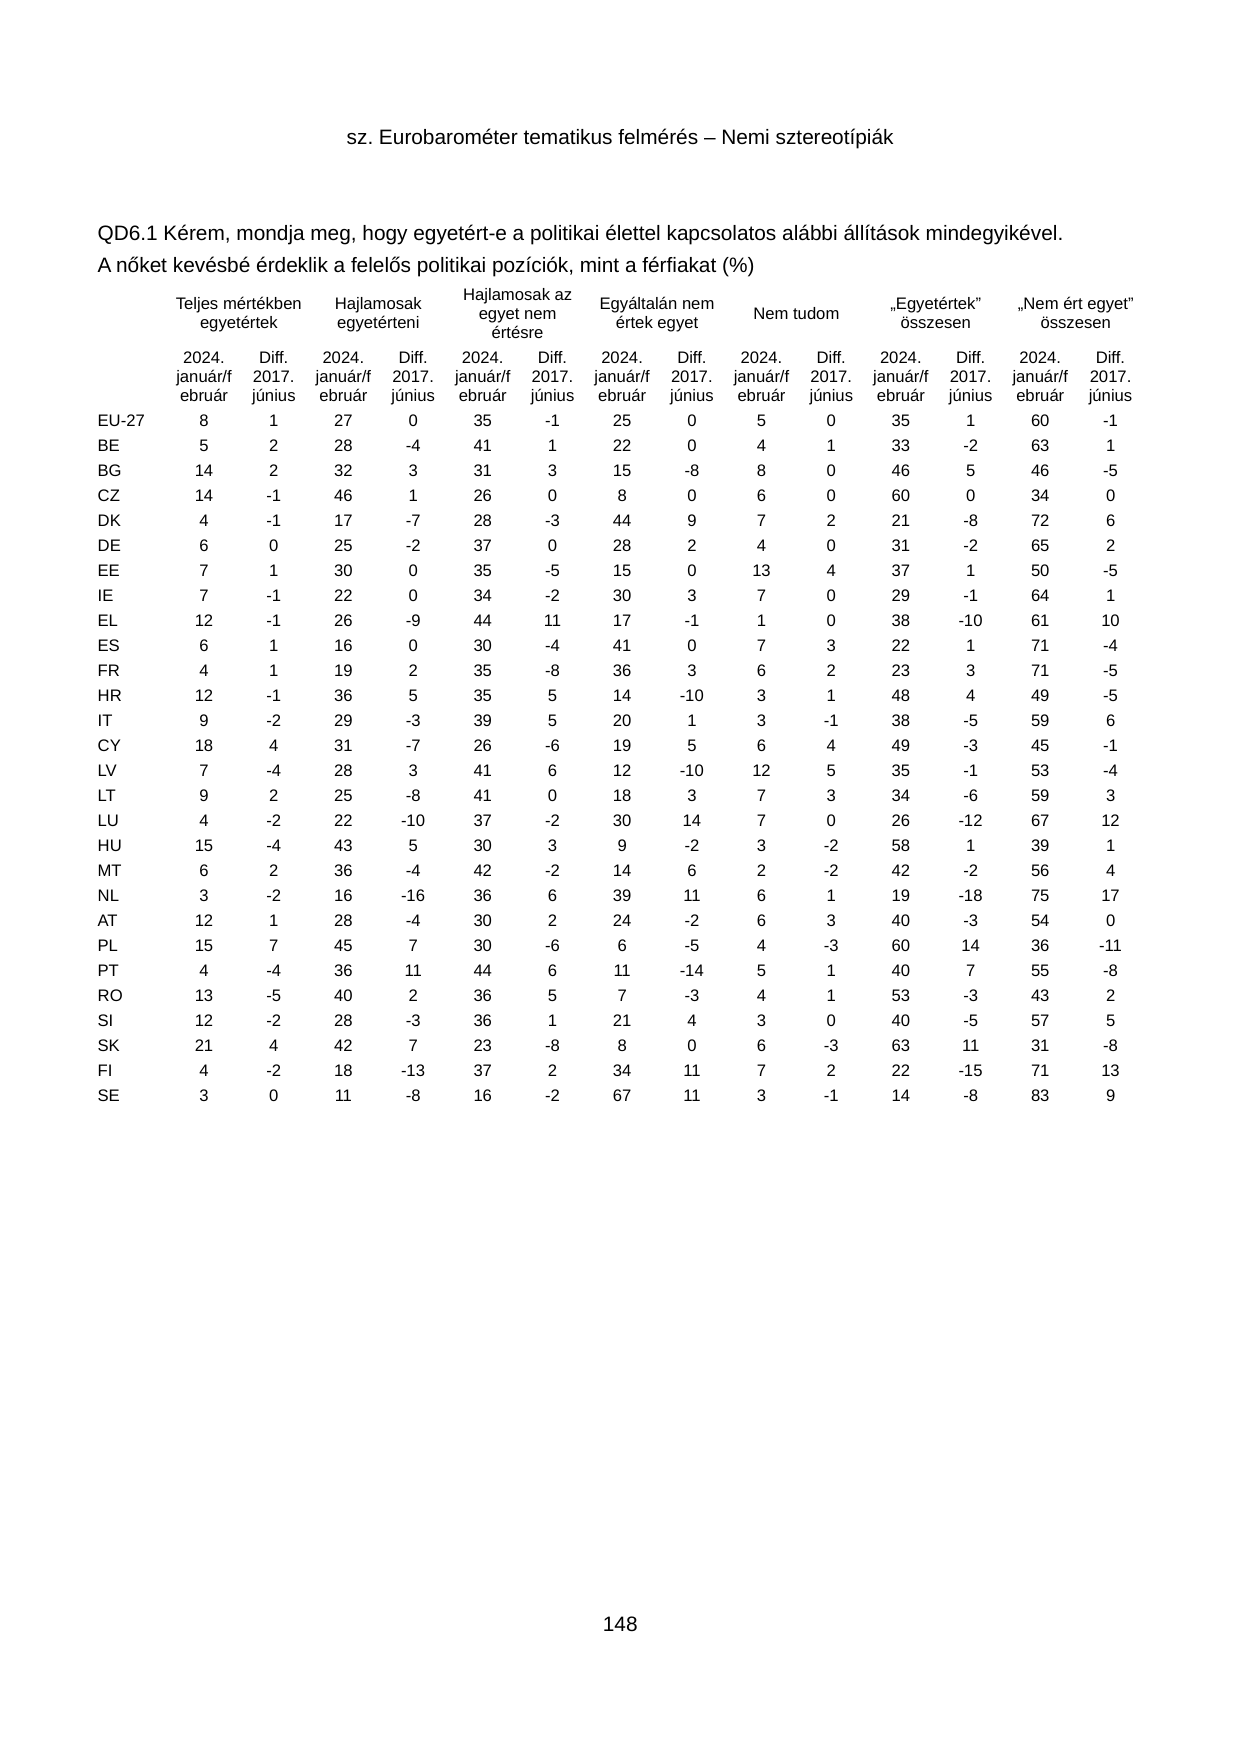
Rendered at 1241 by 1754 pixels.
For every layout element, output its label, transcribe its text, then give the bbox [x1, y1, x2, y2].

table_cell 5 [518, 983, 587, 1008]
table_cell BE [95, 433, 169, 458]
table_cell 0 [1075, 483, 1146, 508]
table_cell 7 [726, 783, 796, 808]
table_cell 31 [308, 733, 378, 758]
table_cell -1 [239, 683, 308, 708]
table_cell -5 [1075, 458, 1146, 483]
table_cell 6 [518, 883, 587, 908]
table_cell 0 [796, 808, 866, 833]
table_cell 25 [587, 408, 657, 433]
table_cell 35 [866, 408, 936, 433]
table_cell 7 [726, 1058, 796, 1083]
table_cell -2 [796, 833, 866, 858]
table_cell -2 [796, 858, 866, 883]
table_cell 13 [169, 983, 239, 1008]
table_cell DE [95, 533, 169, 558]
table_cell 7 [726, 508, 796, 533]
table_cell 13 [1075, 1058, 1146, 1083]
table_cell 60 [866, 933, 936, 958]
table_cell 0 [239, 533, 308, 558]
table_cell -4 [239, 758, 308, 783]
table_cell -4 [1075, 758, 1146, 783]
table_cell 0 [657, 633, 726, 658]
table_cell -5 [1075, 658, 1146, 683]
table_cell 0 [796, 1008, 866, 1033]
table_cell 5 [726, 408, 796, 433]
table_cell 57 [1005, 1008, 1075, 1033]
table_cell 5 [378, 833, 448, 858]
table_cell 2 [239, 458, 308, 483]
table_cell 31 [866, 533, 936, 558]
table_cell 58 [866, 833, 936, 858]
table_cell 22 [308, 808, 378, 833]
table_cell 4 [169, 958, 239, 983]
table_cell -1 [239, 583, 308, 608]
table_cell -1 [936, 583, 1005, 608]
table_cell 7 [169, 758, 239, 783]
table_cell 6 [726, 658, 796, 683]
table_cell 41 [587, 633, 657, 658]
table_cell -6 [518, 933, 587, 958]
table_cell 4 [796, 558, 866, 583]
table_cell -2 [378, 533, 448, 558]
table_cell 2024. január/február [1005, 345, 1075, 408]
table_cell 4 [169, 658, 239, 683]
table_cell 6 [726, 1033, 796, 1058]
table_cell 75 [1005, 883, 1075, 908]
table_cell -16 [378, 883, 448, 908]
table_cell -1 [518, 408, 587, 433]
table_cell 35 [448, 658, 517, 683]
table_cell 2 [796, 1058, 866, 1083]
table_cell 30 [448, 633, 517, 658]
table_cell SK [95, 1033, 169, 1058]
table_cell A nőket kevésbé érdeklik a felelős politikai pozíciók, mint a férfiakat (%) [95, 249, 1146, 281]
table_cell 5 [518, 683, 587, 708]
table_cell 54 [1005, 908, 1075, 933]
table_cell 35 [448, 558, 517, 583]
table_cell 35 [448, 408, 517, 433]
table_cell 0 [796, 583, 866, 608]
table_cell 6 [726, 483, 796, 508]
table_cell 3 [518, 833, 587, 858]
table_cell 7 [378, 933, 448, 958]
table_cell 0 [657, 1033, 726, 1058]
table_cell 2024. január/február [169, 345, 239, 408]
table_cell 41 [448, 433, 517, 458]
table_cell 2 [518, 1058, 587, 1083]
table_cell 55 [1005, 958, 1075, 983]
table_cell 4 [936, 683, 1005, 708]
table_cell 16 [308, 883, 378, 908]
table_cell 2 [796, 508, 866, 533]
table_cell 21 [169, 1033, 239, 1058]
table_cell 12 [1075, 808, 1146, 833]
table_cell 71 [1005, 658, 1075, 683]
table_cell 46 [308, 483, 378, 508]
table_cell 4 [726, 933, 796, 958]
table_cell -2 [936, 858, 1005, 883]
table_cell 3 [796, 783, 866, 808]
table_cell -5 [1075, 558, 1146, 583]
table_cell 10 [1075, 608, 1146, 633]
table_cell 0 [796, 608, 866, 633]
table_cell 28 [587, 533, 657, 558]
table_cell Diff. 2017. június [1075, 345, 1146, 408]
table_cell 83 [1005, 1083, 1075, 1108]
table_cell LU [95, 808, 169, 833]
table_cell 40 [866, 1008, 936, 1033]
table_cell -4 [378, 908, 448, 933]
table_cell „Nem ért egyet” összesen [1005, 281, 1146, 345]
table_cell -1 [796, 708, 866, 733]
table_cell 0 [378, 558, 448, 583]
table_cell [95, 345, 169, 408]
table_cell 1 [1075, 833, 1146, 858]
table_cell 3 [726, 1008, 796, 1033]
table_cell CZ [95, 483, 169, 508]
table_cell 40 [308, 983, 378, 1008]
table_cell -2 [518, 583, 587, 608]
table_cell 0 [657, 558, 726, 583]
table_cell AT [95, 908, 169, 933]
table_cell -2 [239, 808, 308, 833]
table_cell 26 [308, 608, 378, 633]
table_cell 11 [936, 1033, 1005, 1058]
table_cell 23 [448, 1033, 517, 1058]
table_cell 3 [169, 883, 239, 908]
table_cell 67 [1005, 808, 1075, 833]
table_cell 1 [796, 683, 866, 708]
table_cell 1 [796, 983, 866, 1008]
table_cell 8 [169, 408, 239, 433]
table_cell LV [95, 758, 169, 783]
table_cell 45 [1005, 733, 1075, 758]
table_cell 63 [866, 1033, 936, 1058]
table_cell 22 [866, 633, 936, 658]
table_cell -2 [657, 833, 726, 858]
table_cell Nem tudom [726, 281, 866, 345]
table_cell -8 [1075, 958, 1146, 983]
table_cell 4 [726, 533, 796, 558]
table_cell -4 [239, 958, 308, 983]
table_cell -1 [1075, 733, 1146, 758]
table_cell 29 [866, 583, 936, 608]
table_cell 29 [308, 708, 378, 733]
table_cell Diff. 2017. június [936, 345, 1005, 408]
table_cell 22 [587, 433, 657, 458]
table_cell 38 [866, 708, 936, 733]
table_cell -2 [936, 433, 1005, 458]
table_cell 28 [308, 1008, 378, 1033]
table_cell -11 [1075, 933, 1146, 958]
table_cell 72 [1005, 508, 1075, 533]
table_cell 9 [169, 783, 239, 808]
table_cell 20 [587, 708, 657, 733]
table_cell -8 [936, 1083, 1005, 1108]
table_cell 3 [726, 683, 796, 708]
table_cell 1 [726, 608, 796, 633]
table_cell 8 [587, 1033, 657, 1058]
table_cell 4 [239, 733, 308, 758]
table_cell 2 [239, 858, 308, 883]
table_cell 36 [448, 883, 517, 908]
table_cell 3 [796, 908, 866, 933]
table_cell 12 [726, 758, 796, 783]
table_cell 0 [378, 633, 448, 658]
table_cell 1 [1075, 433, 1146, 458]
table_cell -3 [936, 983, 1005, 1008]
table_cell -4 [378, 433, 448, 458]
table_cell 2024. január/február [308, 345, 378, 408]
table_cell 0 [518, 533, 587, 558]
table_cell 60 [1005, 408, 1075, 433]
table_cell 1 [796, 883, 866, 908]
table_cell 63 [1005, 433, 1075, 458]
table_cell 14 [169, 458, 239, 483]
table_cell DK [95, 508, 169, 533]
table_cell 15 [587, 558, 657, 583]
table_cell 3 [726, 708, 796, 733]
table_cell Hajlamosak egyetérteni [308, 281, 448, 345]
table_cell 32 [308, 458, 378, 483]
table_cell 0 [239, 1083, 308, 1108]
table_cell EL [95, 608, 169, 633]
table_cell 1 [378, 483, 448, 508]
table_cell 71 [1005, 1058, 1075, 1083]
table_cell 2 [378, 983, 448, 1008]
table_cell 9 [1075, 1083, 1146, 1108]
table_cell 0 [796, 408, 866, 433]
table_cell 14 [657, 808, 726, 833]
table_cell [95, 281, 169, 345]
table_cell 11 [587, 958, 657, 983]
table_cell BG [95, 458, 169, 483]
table_cell 3 [796, 633, 866, 658]
table_cell 33 [866, 433, 936, 458]
table_cell 6 [1075, 508, 1146, 533]
table_cell 6 [657, 858, 726, 883]
table_cell 3 [726, 1083, 796, 1108]
table_cell -12 [936, 808, 1005, 833]
table_cell 15 [169, 933, 239, 958]
table_cell 0 [657, 408, 726, 433]
table_cell 3 [1075, 783, 1146, 808]
table_cell 37 [866, 558, 936, 583]
table_cell -13 [378, 1058, 448, 1083]
table_cell 34 [866, 783, 936, 808]
table_cell 5 [657, 733, 726, 758]
table_cell 22 [308, 583, 378, 608]
table_cell 1 [239, 408, 308, 433]
table_cell -3 [936, 908, 1005, 933]
table_cell Diff. 2017. június [518, 345, 587, 408]
table_cell FI [95, 1058, 169, 1083]
table_cell -1 [239, 483, 308, 508]
table_cell SI [95, 1008, 169, 1033]
table_cell -15 [936, 1058, 1005, 1083]
table_cell -7 [378, 733, 448, 758]
table_cell 0 [936, 483, 1005, 508]
table_cell 34 [1005, 483, 1075, 508]
table_cell -18 [936, 883, 1005, 908]
table_cell 44 [448, 958, 517, 983]
table_cell 7 [587, 983, 657, 1008]
table_cell 40 [866, 908, 936, 933]
table_cell 11 [657, 1058, 726, 1083]
table_cell 53 [1005, 758, 1075, 783]
table_cell 36 [308, 958, 378, 983]
table_cell -8 [518, 1033, 587, 1058]
table_cell 19 [308, 658, 378, 683]
table_cell 30 [448, 908, 517, 933]
table_cell 18 [169, 733, 239, 758]
table_cell 14 [169, 483, 239, 508]
table_cell 42 [308, 1033, 378, 1058]
table_cell 3 [378, 458, 448, 483]
table_cell 4 [169, 1058, 239, 1083]
table_cell 30 [308, 558, 378, 583]
table_cell 6 [169, 633, 239, 658]
table_cell 4 [239, 1033, 308, 1058]
table_cell 1 [518, 1008, 587, 1033]
table_cell IE [95, 583, 169, 608]
table_cell 2024. január/február [866, 345, 936, 408]
table_cell 27 [308, 408, 378, 433]
table_cell 46 [866, 458, 936, 483]
table_cell 11 [518, 608, 587, 633]
table_cell 4 [726, 983, 796, 1008]
table_cell Egyáltalán nem értek egyet [587, 281, 726, 345]
table_cell 5 [1075, 1008, 1146, 1033]
table_cell 18 [308, 1058, 378, 1083]
table_cell 37 [448, 808, 517, 833]
table_cell Diff. 2017. június [378, 345, 448, 408]
table_cell 1 [518, 433, 587, 458]
table_cell HU [95, 833, 169, 858]
table_cell ES [95, 633, 169, 658]
table_cell 13 [726, 558, 796, 583]
table_cell 11 [657, 1083, 726, 1108]
table_cell -5 [936, 708, 1005, 733]
table_cell 21 [587, 1008, 657, 1033]
table_cell 7 [378, 1033, 448, 1058]
table_cell 5 [796, 758, 866, 783]
table_cell 23 [866, 658, 936, 683]
table_cell 12 [169, 908, 239, 933]
table_cell -8 [518, 658, 587, 683]
table_cell 7 [169, 583, 239, 608]
table_cell 6 [726, 908, 796, 933]
table_cell 8 [726, 458, 796, 483]
table_cell 7 [239, 933, 308, 958]
table_cell 36 [448, 1008, 517, 1033]
table_cell -5 [936, 1008, 1005, 1033]
table_cell 44 [587, 508, 657, 533]
table_cell 7 [726, 633, 796, 658]
table_cell 5 [518, 708, 587, 733]
table_cell 2 [239, 783, 308, 808]
table_cell 36 [308, 858, 378, 883]
table_cell 7 [726, 808, 796, 833]
table_cell -8 [378, 1083, 448, 1108]
table_cell -2 [239, 708, 308, 733]
table_cell -1 [239, 508, 308, 533]
table_cell FR [95, 658, 169, 683]
table_cell 39 [448, 708, 517, 733]
table_cell 15 [587, 458, 657, 483]
table_cell 28 [308, 433, 378, 458]
table_cell -6 [936, 783, 1005, 808]
table_cell 25 [308, 533, 378, 558]
table_cell 43 [308, 833, 378, 858]
table_cell Diff. 2017. június [657, 345, 726, 408]
table_cell -3 [936, 733, 1005, 758]
table_cell -10 [657, 683, 726, 708]
table_cell 59 [1005, 783, 1075, 808]
table_cell 12 [169, 683, 239, 708]
table_cell 4 [726, 433, 796, 458]
table_cell 3 [169, 1083, 239, 1108]
table_cell 31 [1005, 1033, 1075, 1058]
table_cell 18 [587, 783, 657, 808]
table_cell EE [95, 558, 169, 583]
table_cell 42 [448, 858, 517, 883]
table_cell 60 [866, 483, 936, 508]
table_cell 1 [936, 633, 1005, 658]
table_cell -4 [239, 833, 308, 858]
table_cell 28 [448, 508, 517, 533]
table_cell 4 [657, 1008, 726, 1033]
table_cell 7 [169, 558, 239, 583]
table_cell „Egyetértek” összesen [866, 281, 1005, 345]
table_cell 0 [518, 483, 587, 508]
table_cell 37 [448, 1058, 517, 1083]
table_cell -3 [796, 1033, 866, 1058]
table_cell 4 [1075, 858, 1146, 883]
table_cell 9 [657, 508, 726, 533]
table_cell -2 [518, 858, 587, 883]
table_cell 9 [587, 833, 657, 858]
table_cell -2 [518, 1083, 587, 1108]
table_cell 3 [726, 833, 796, 858]
table_cell 64 [1005, 583, 1075, 608]
table_cell 1 [936, 833, 1005, 858]
table_cell 7 [936, 958, 1005, 983]
table_cell 56 [1005, 858, 1075, 883]
table_cell 5 [378, 683, 448, 708]
table_cell -14 [657, 958, 726, 983]
table_cell 46 [1005, 458, 1075, 483]
table_cell 35 [448, 683, 517, 708]
table_cell -5 [1075, 683, 1146, 708]
table_cell 67 [587, 1083, 657, 1108]
table_cell -2 [239, 1008, 308, 1033]
table_cell -10 [378, 808, 448, 833]
table_cell 37 [448, 533, 517, 558]
table_cell -4 [378, 858, 448, 883]
table_cell 6 [169, 858, 239, 883]
table_cell 1 [936, 408, 1005, 433]
table_cell 2 [1075, 983, 1146, 1008]
table_cell 12 [169, 1008, 239, 1033]
table_cell 0 [378, 408, 448, 433]
table_cell 25 [308, 783, 378, 808]
table_cell 19 [587, 733, 657, 758]
table_cell 14 [587, 683, 657, 708]
table_cell 30 [448, 833, 517, 858]
table_cell 40 [866, 958, 936, 983]
table_cell -1 [796, 1083, 866, 1108]
table_cell -8 [936, 508, 1005, 533]
table_cell 6 [169, 533, 239, 558]
table_cell 1 [239, 658, 308, 683]
table_cell -4 [1075, 633, 1146, 658]
table_cell 2 [518, 908, 587, 933]
table_cell 0 [796, 533, 866, 558]
table_cell -2 [657, 908, 726, 933]
table_cell HR [95, 683, 169, 708]
table_cell 12 [587, 758, 657, 783]
table_cell Diff. 2017. június [796, 345, 866, 408]
table_cell 26 [448, 483, 517, 508]
table_cell -4 [518, 633, 587, 658]
table_cell -3 [378, 708, 448, 733]
table_cell 5 [726, 958, 796, 983]
table_cell -2 [239, 883, 308, 908]
table_cell 34 [448, 583, 517, 608]
table_cell 19 [866, 883, 936, 908]
table_cell -1 [936, 758, 1005, 783]
table_cell 50 [1005, 558, 1075, 583]
table_cell 1 [796, 433, 866, 458]
table_cell -8 [378, 783, 448, 808]
table_cell 4 [169, 808, 239, 833]
table_header QD6.1 Kérem, mondja meg, hogy egyetért-e a politikai élettel kapcsolatos alábbi állítások mindegyikével. [95, 217, 1146, 249]
table_cell 4 [796, 733, 866, 758]
table_cell 17 [308, 508, 378, 533]
table_cell RO [95, 983, 169, 1008]
table_cell 15 [169, 833, 239, 858]
table_cell EU-27 [95, 408, 169, 433]
table_cell 39 [587, 883, 657, 908]
table_cell -3 [518, 508, 587, 533]
table_cell -5 [518, 558, 587, 583]
table_cell -3 [657, 983, 726, 1008]
table_cell 17 [1075, 883, 1146, 908]
table_cell 5 [169, 433, 239, 458]
table_cell 2 [657, 533, 726, 558]
table_cell 24 [587, 908, 657, 933]
table_cell 11 [378, 958, 448, 983]
table_cell 35 [866, 758, 936, 783]
table_cell -1 [239, 608, 308, 633]
table_cell 43 [1005, 983, 1075, 1008]
table_cell 28 [308, 758, 378, 783]
table_cell 1 [936, 558, 1005, 583]
table_cell 16 [308, 633, 378, 658]
table_cell 1 [657, 708, 726, 733]
table_cell -2 [518, 808, 587, 833]
table_cell 28 [308, 908, 378, 933]
table_cell 8 [587, 483, 657, 508]
table_cell 6 [726, 733, 796, 758]
table_cell 0 [796, 483, 866, 508]
table_cell 2 [796, 658, 866, 683]
table_cell 48 [866, 683, 936, 708]
table_cell 36 [308, 683, 378, 708]
table_cell 31 [448, 458, 517, 483]
table_cell PT [95, 958, 169, 983]
table_cell -3 [796, 933, 866, 958]
table_cell 26 [448, 733, 517, 758]
table_cell 38 [866, 608, 936, 633]
table_cell 39 [1005, 833, 1075, 858]
table_cell -10 [936, 608, 1005, 633]
table_cell 3 [518, 458, 587, 483]
table_cell Teljes mértékben egyetértek [169, 281, 308, 345]
table_cell 49 [866, 733, 936, 758]
table_cell 1 [239, 633, 308, 658]
table_cell 0 [657, 483, 726, 508]
table_cell -6 [518, 733, 587, 758]
table_cell CY [95, 733, 169, 758]
table_cell 41 [448, 758, 517, 783]
table_cell -9 [378, 608, 448, 633]
table_cell -5 [657, 933, 726, 958]
table_cell 0 [518, 783, 587, 808]
table_cell 1 [239, 558, 308, 583]
table_cell 12 [169, 608, 239, 633]
table_cell 2024. január/február [726, 345, 796, 408]
table_cell -3 [378, 1008, 448, 1033]
table_cell LT [95, 783, 169, 808]
table_cell 21 [866, 508, 936, 533]
table_cell 53 [866, 983, 936, 1008]
table_cell 9 [169, 708, 239, 733]
table_cell 44 [448, 608, 517, 633]
table_cell 42 [866, 858, 936, 883]
table_cell 6 [1075, 708, 1146, 733]
table_cell PL [95, 933, 169, 958]
table_cell 49 [1005, 683, 1075, 708]
table_cell 36 [1005, 933, 1075, 958]
table_cell 26 [866, 808, 936, 833]
table_cell -1 [657, 608, 726, 633]
table_cell 16 [448, 1083, 517, 1108]
table_cell 2 [726, 858, 796, 883]
table_cell 6 [518, 758, 587, 783]
table_cell 6 [587, 933, 657, 958]
table_cell 5 [936, 458, 1005, 483]
table_cell 30 [587, 583, 657, 608]
table_cell 2024. január/február [587, 345, 657, 408]
table_cell 1 [1075, 583, 1146, 608]
table_cell 2 [239, 433, 308, 458]
table_cell -2 [936, 533, 1005, 558]
table_cell 30 [587, 808, 657, 833]
table_cell -1 [1075, 408, 1146, 433]
table_cell 41 [448, 783, 517, 808]
table_cell Hajlamosak az egyet nem értésre [448, 281, 587, 345]
table_cell 3 [657, 783, 726, 808]
table_cell 0 [378, 583, 448, 608]
table_cell -5 [239, 983, 308, 1008]
table_cell 45 [308, 933, 378, 958]
table_cell 2 [378, 658, 448, 683]
table_cell 22 [866, 1058, 936, 1083]
table_cell -8 [1075, 1033, 1146, 1058]
table_cell 14 [866, 1083, 936, 1108]
table_cell 3 [657, 583, 726, 608]
table_cell 3 [936, 658, 1005, 683]
table_cell 61 [1005, 608, 1075, 633]
table_cell Diff. 2017. június [239, 345, 308, 408]
table_cell -7 [378, 508, 448, 533]
table_cell MT [95, 858, 169, 883]
table_cell 7 [726, 583, 796, 608]
table_cell 11 [657, 883, 726, 908]
table_cell 6 [518, 958, 587, 983]
table_cell 4 [169, 508, 239, 533]
table_cell 71 [1005, 633, 1075, 658]
table_cell 0 [1075, 908, 1146, 933]
table_cell 30 [448, 933, 517, 958]
table_cell -10 [657, 758, 726, 783]
table_cell 14 [587, 858, 657, 883]
table_cell NL [95, 883, 169, 908]
table_cell 59 [1005, 708, 1075, 733]
table_cell 0 [657, 433, 726, 458]
table_cell 6 [726, 883, 796, 908]
table_cell 14 [936, 933, 1005, 958]
table_cell 65 [1005, 533, 1075, 558]
table_cell 17 [587, 608, 657, 633]
table_cell 3 [657, 658, 726, 683]
table_cell 36 [587, 658, 657, 683]
table_cell 2 [1075, 533, 1146, 558]
table_cell IT [95, 708, 169, 733]
table_cell 1 [796, 958, 866, 983]
table_cell -2 [239, 1058, 308, 1083]
table_cell SE [95, 1083, 169, 1108]
table_cell 3 [378, 758, 448, 783]
table_cell 11 [308, 1083, 378, 1108]
table_cell 1 [239, 908, 308, 933]
table_cell 34 [587, 1058, 657, 1083]
table_cell 0 [796, 458, 866, 483]
table_cell -8 [657, 458, 726, 483]
table_cell 36 [448, 983, 517, 1008]
table_cell 2024. január/február [448, 345, 517, 408]
